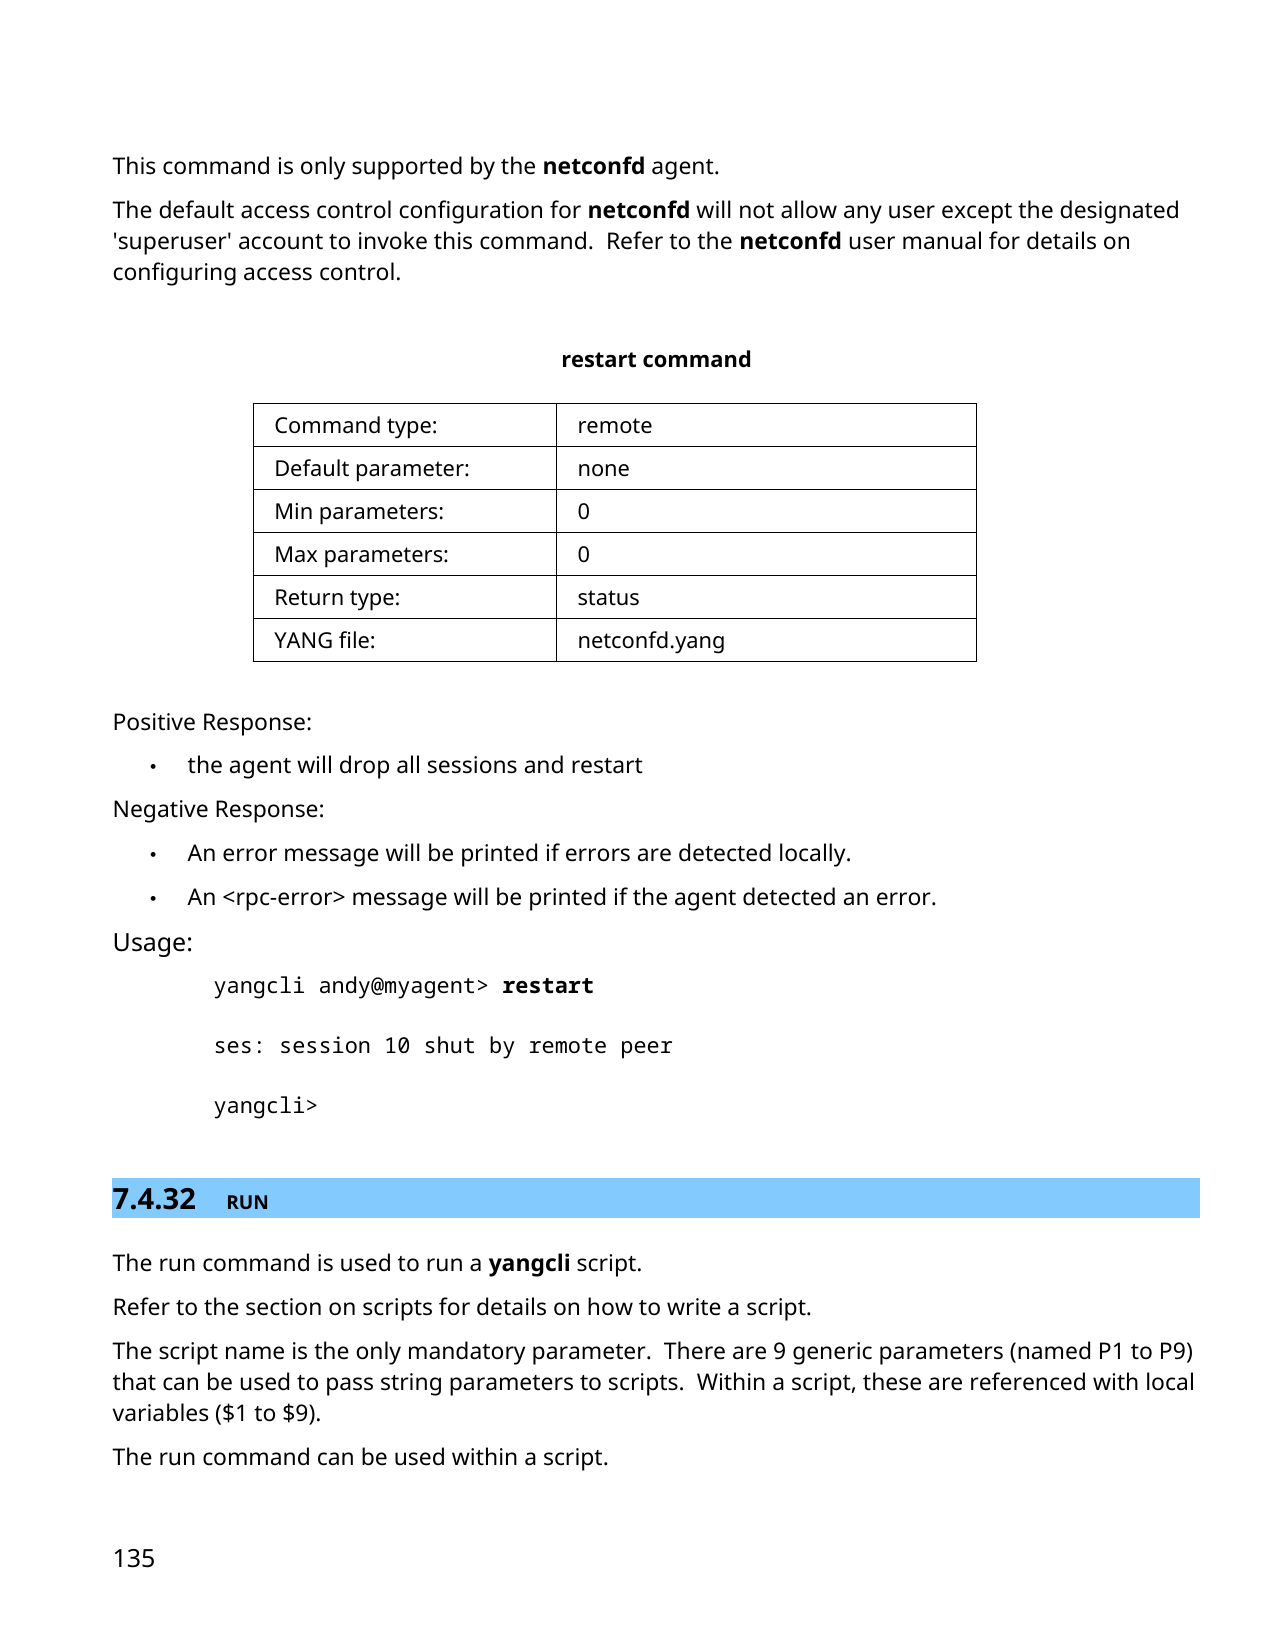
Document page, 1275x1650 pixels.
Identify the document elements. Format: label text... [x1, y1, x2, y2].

table_cell 0 [557, 533, 976, 575]
table_header remote [557, 404, 976, 446]
text Refer to the section on scripts for details on how to write a script. [112, 1291, 1200, 1322]
table_cell Max parameters: [254, 533, 556, 575]
list An <rpc-error> message will be printed if the agent detected an error. [150, 881, 1200, 912]
subtitle run [112, 1178, 1200, 1218]
subtitle restart command [127, 344, 1185, 373]
table_cell Min parameters: [254, 490, 556, 532]
table_cell YANG file: [254, 619, 556, 661]
table_cell 0 [557, 490, 976, 532]
table_header Command type: [254, 404, 556, 446]
list the agent will drop all sessions and restart [150, 749, 1200, 781]
text The run command can be used within a script. [112, 1441, 1200, 1472]
text The run command is used to run a yangcli script. [112, 1247, 1200, 1278]
text The script name is the only mandatory parameter. There are 9 generic parameters (named P1 to P9) that can be used to pass string parameters to scripts. Within a script, these are referenced with local variables ($1 to $9). [112, 1335, 1200, 1428]
text The default access control configuration for netconfd will not allow any user except the designated 'superuser' account to invoke this command. Refer to the netconfd user manual for details on configuring access control. [112, 194, 1200, 287]
table_cell none [557, 447, 976, 489]
text Positive Response: [112, 706, 1200, 737]
table_cell netconfd.yang [557, 619, 976, 661]
table_cell Return type: [254, 576, 556, 618]
table_cell Default parameter: [254, 447, 556, 489]
table_cell status [557, 576, 976, 618]
text Negative Response: [112, 793, 1200, 824]
text This command is only supported by the netconfd agent. [112, 150, 1200, 181]
list An error message will be printed if errors are detected locally. [150, 837, 1200, 868]
text Usage: [112, 924, 1200, 958]
text yangcli andy@myagent> restart ses: session 10 shut by remote peer yangcli> [139, 970, 1200, 1149]
